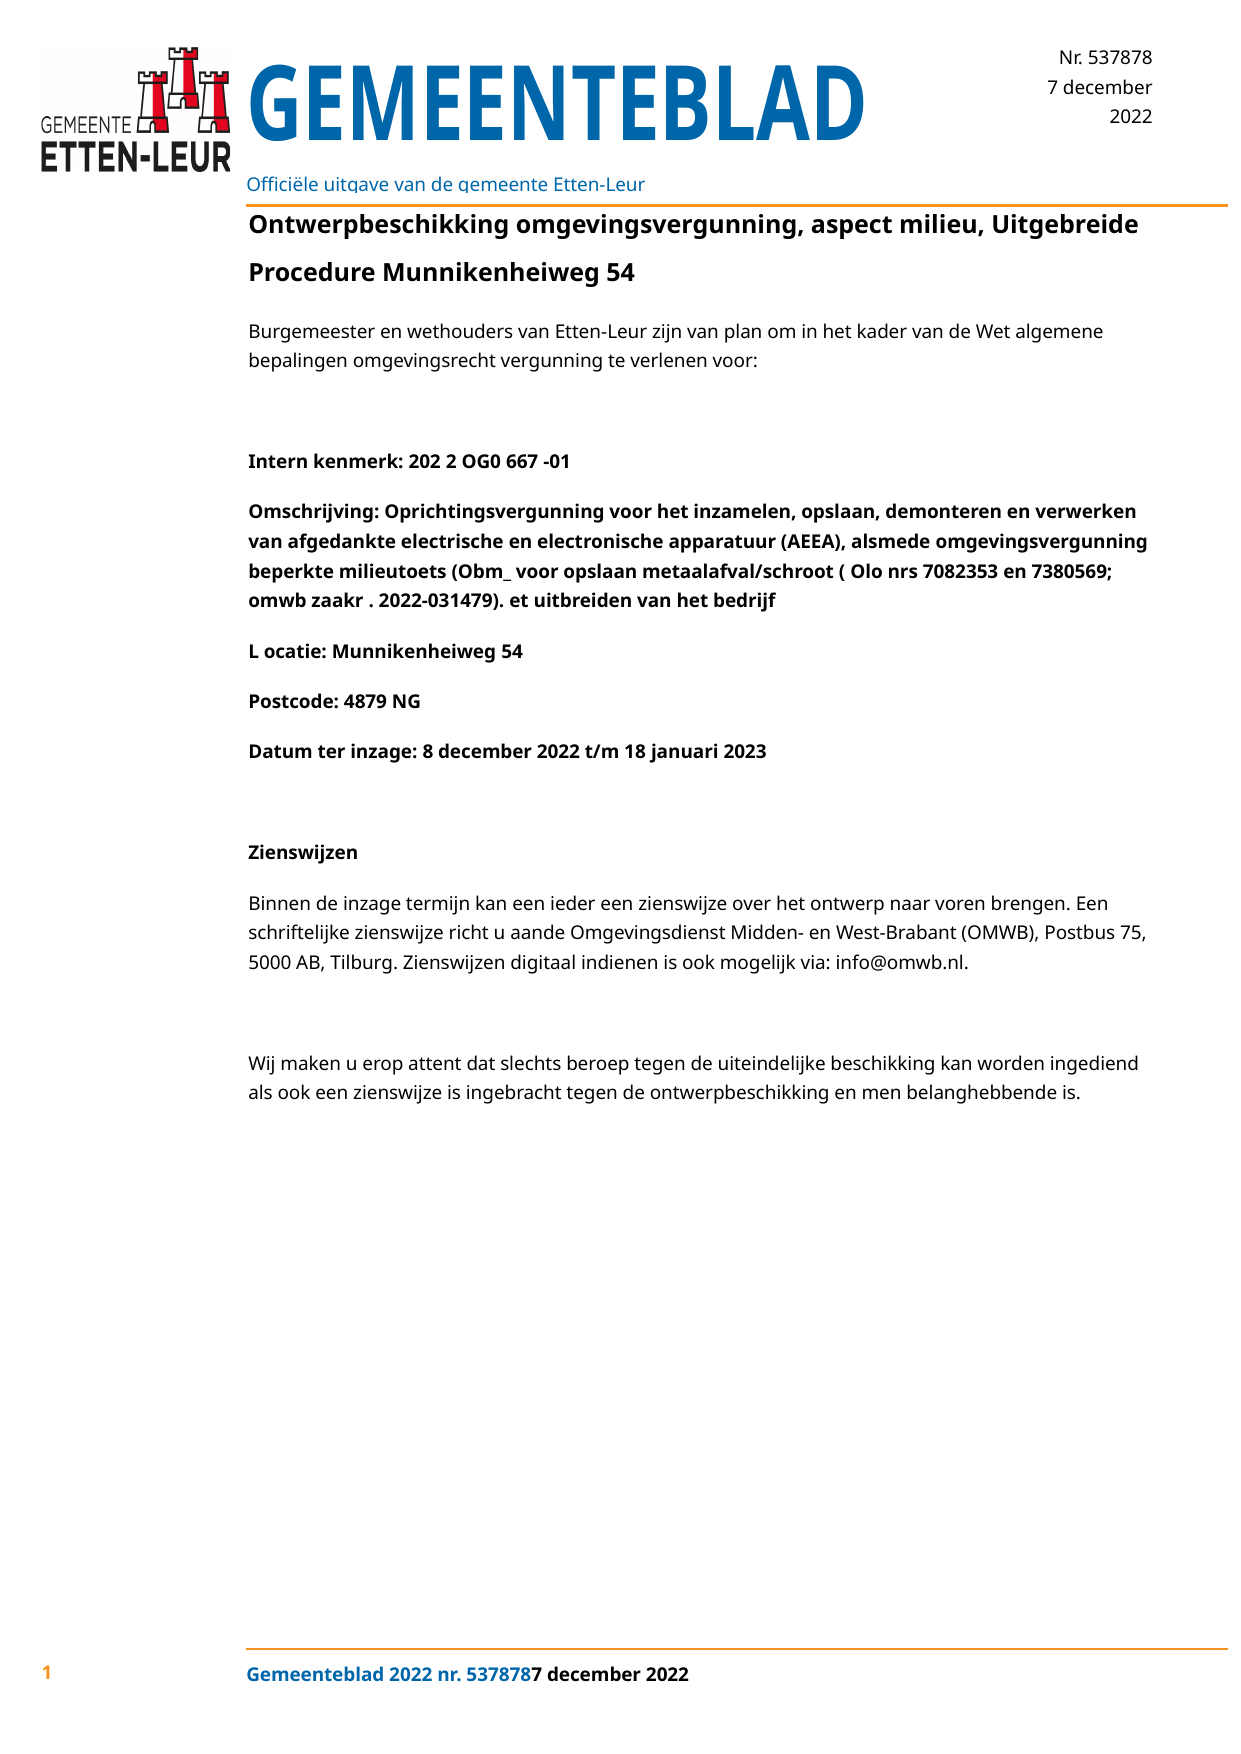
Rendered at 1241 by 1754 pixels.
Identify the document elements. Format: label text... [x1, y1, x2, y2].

text Ontwerpbeschikking omgevingsvergunning, aspect milieu, Uitgebreide Procedure Munnikenheiweg 54 [248, 207, 1152, 288]
text Binnen de inzage termijn kan een ieder een zienswijze over het ontwerp naar voren brengen. Een schriftelijke zienswijze richt u aande Omgevingsdienst Midden- en West-Brabant (OMWB), Postbus 75, 5000 AB, Tilburg. Zienswijzen digitaal indienen is ook mogelijk via: info@omwb.nl. [248, 890, 1152, 975]
text Wij maken u erop attent dat slechts beroep tegen de uiteindelijke beschikking kan worden ingediend als ook een zienswijze is ingebracht tegen de ontwerpbeschikking en men belanghebbende is. [248, 1050, 1152, 1105]
text Intern kenmerk: 202 2 OG0 667 -01 [248, 448, 1152, 474]
text Omschrijving: Oprichtingsvergunning voor het inzamelen, opslaan, demonteren en verwerken van afgedankte electrische en electronische apparatuur (AEEA), alsmede omgevingsvergunning beperkte milieutoets (Obm_ voor opslaan metaalafval/schroot ( Olo nrs 7082353 en 7380569; omwb zaakr . 2022-031479). et uitbreiden van het bedrijf [248, 499, 1152, 613]
text Postcode: 4879 NG [248, 688, 1152, 714]
picture [41, 47, 231, 172]
text L ocatie: Munnikenheiweg 54 [248, 638, 1152, 664]
text Zienswijzen [248, 839, 1152, 865]
text Burgemeester en wethouders van Etten-Leur zijn van plan om in het kader van de Wet algemene bepalingen omgevingsrecht vergunning te verlenen voor: [248, 318, 1152, 373]
text Datum ter inzage: 8 december 2022 t/m 18 januari 2023 [248, 739, 1152, 764]
